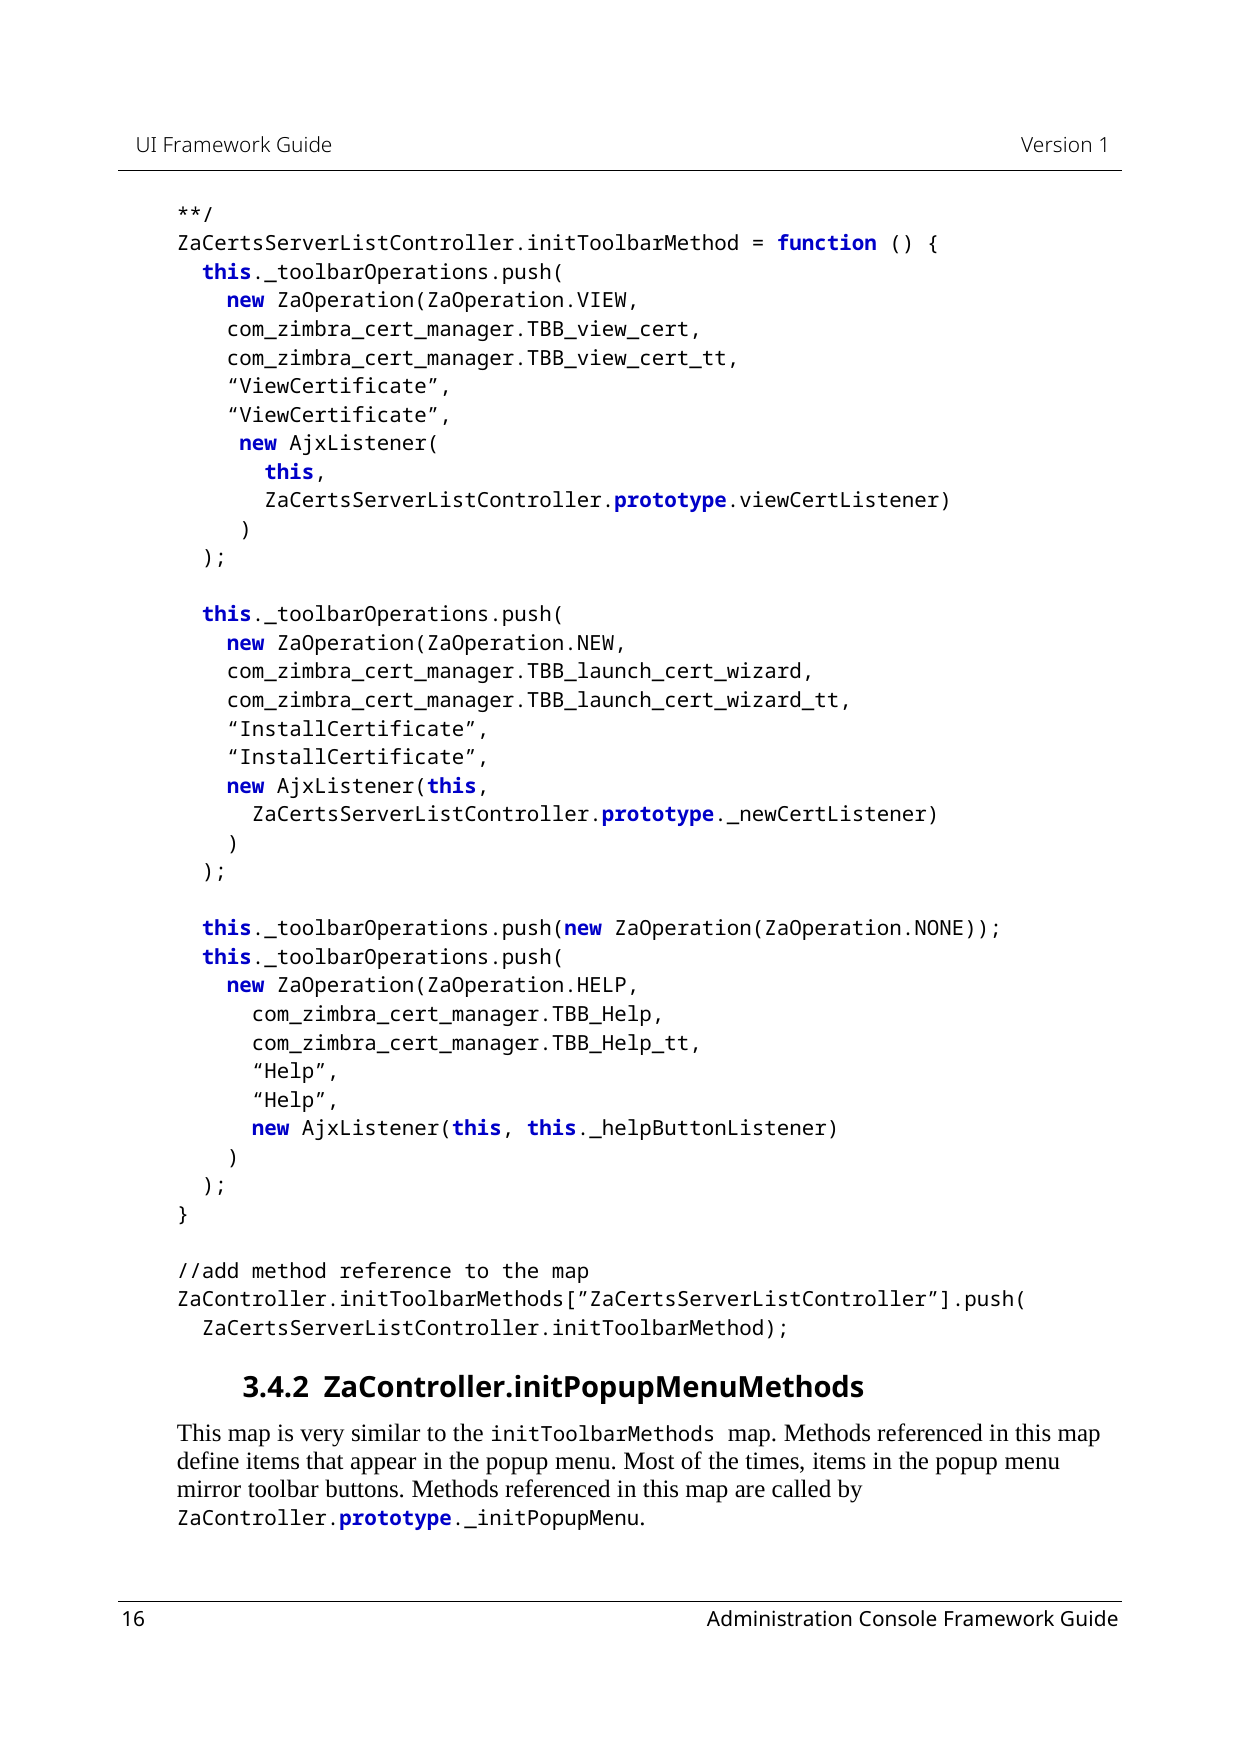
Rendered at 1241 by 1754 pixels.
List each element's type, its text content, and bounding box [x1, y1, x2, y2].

text ); [177, 1170, 1122, 1199]
text ZaCertsServerListController.prototype._newCertListener) [177, 799, 1122, 828]
text ); [177, 542, 1122, 571]
text this._toolbarOperations.push(new ZaOperation(ZaOperation.NONE)); [177, 913, 1122, 942]
text ) [177, 828, 1122, 856]
subtitle ZaController.initPopupMenuMethods [242, 1366, 1122, 1406]
text This map is very similar to the initToolbarMethods map. Methods referenced in this map define items that appear in the popup menu. Most of the times, items in the popup menu mirror toolbar buttons. Methods referenced in this map are called by ZaController.prototype._initPopupMenu. [177, 1418, 1122, 1532]
text //add method reference to the map [177, 1256, 1122, 1284]
text “InstallCertificate”, [177, 713, 1122, 742]
text new ZaOperation(ZaOperation.HELP, [177, 970, 1122, 999]
text ZaCertsServerListController.initToolbarMethod); [177, 1313, 1122, 1341]
text new AjxListener( [177, 428, 1122, 457]
text com_zimbra_cert_manager.TBB_view_cert_tt, [177, 342, 1122, 371]
text this, [177, 457, 1122, 485]
text com_zimbra_cert_manager.TBB_view_cert, [177, 314, 1122, 342]
text ); [177, 856, 1122, 885]
text com_zimbra_cert_manager.TBB_Help, [177, 999, 1122, 1027]
text “Help”, [177, 1084, 1122, 1113]
text ZaCertsServerListController.initToolbarMethod = function () { [177, 228, 1122, 257]
text “ViewCertificate”, [177, 371, 1122, 399]
text ZaController.initToolbarMethods[”ZaCertsServerListController”].push( [177, 1284, 1122, 1313]
text new AjxListener(this, [177, 771, 1122, 799]
text “ViewCertificate”, [177, 399, 1122, 428]
text this._toolbarOperations.push( [177, 942, 1122, 970]
text com_zimbra_cert_manager.TBB_Help_tt, [177, 1027, 1122, 1056]
text ZaCertsServerListController.prototype.viewCertListener) [177, 485, 1122, 514]
text this._toolbarOperations.push( [177, 257, 1122, 285]
text new ZaOperation(ZaOperation.NEW, [177, 628, 1122, 656]
text ) [177, 1142, 1122, 1170]
text } [177, 1199, 1122, 1227]
text **/ [177, 200, 1122, 228]
text com_zimbra_cert_manager.TBB_launch_cert_wizard, [177, 656, 1122, 685]
text ) [177, 514, 1122, 542]
text com_zimbra_cert_manager.TBB_launch_cert_wizard_tt, [177, 685, 1122, 713]
text “Help”, [177, 1056, 1122, 1084]
text new AjxListener(this, this._helpButtonListener) [177, 1113, 1122, 1142]
text this._toolbarOperations.push( [177, 599, 1122, 628]
text “InstallCertificate”, [177, 742, 1122, 771]
text new ZaOperation(ZaOperation.VIEW, [177, 285, 1122, 314]
